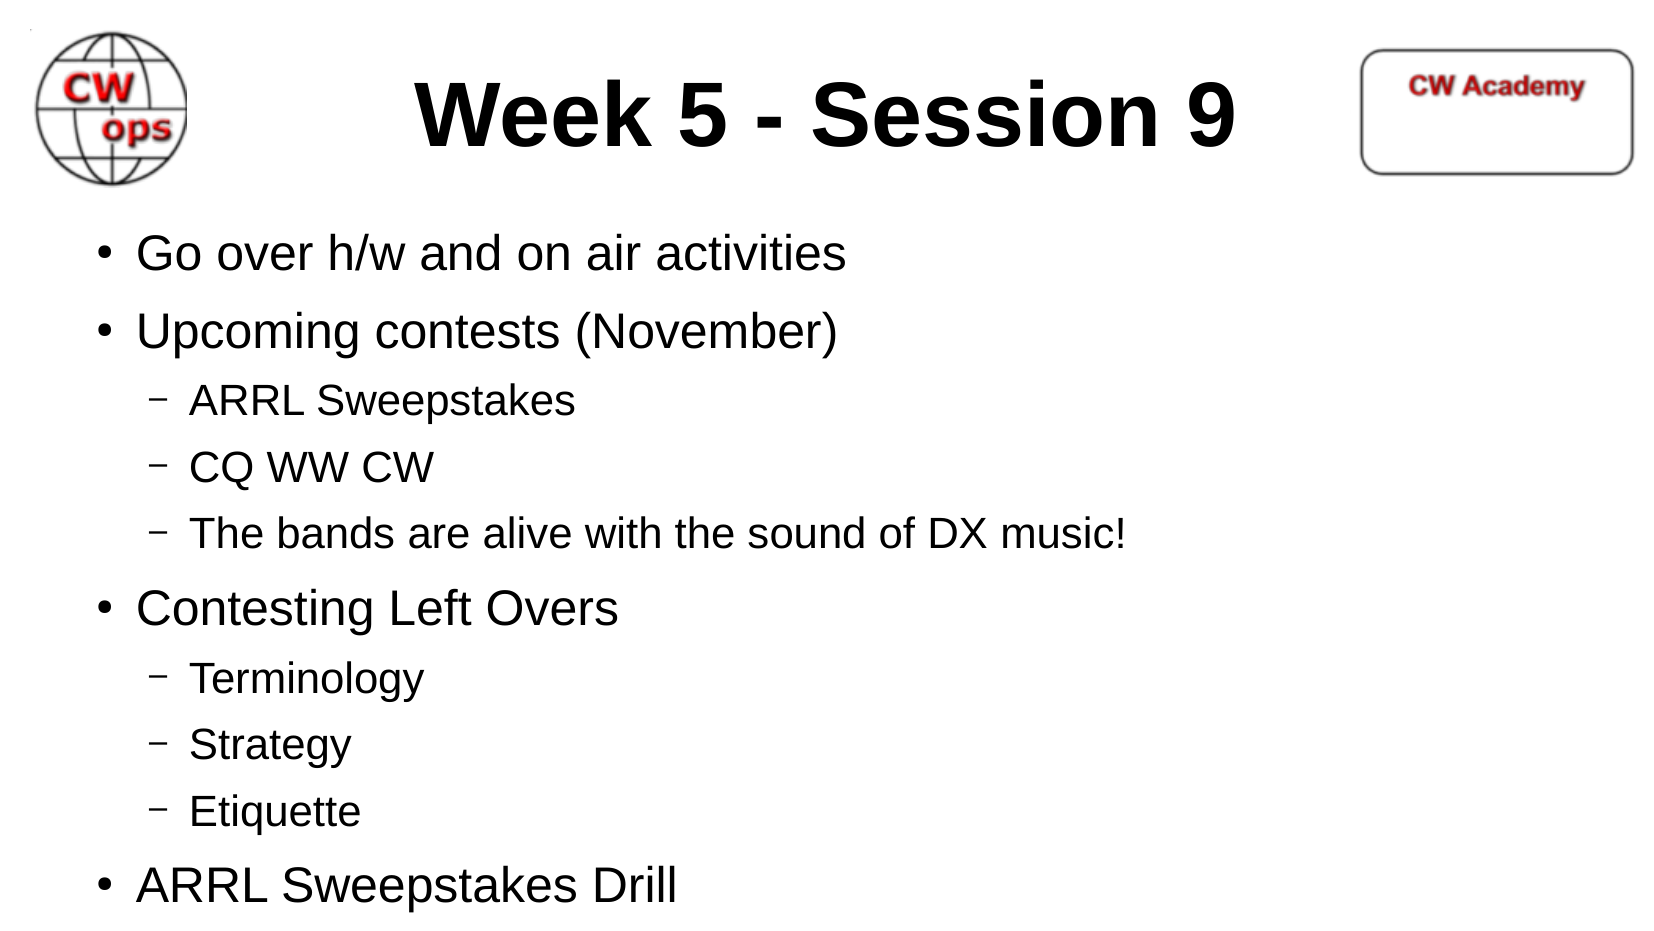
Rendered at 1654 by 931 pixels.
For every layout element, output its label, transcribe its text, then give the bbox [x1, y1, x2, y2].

title Week 5 - Session 9 [82, 37, 1571, 193]
list Go over h/w and on air activities Upcoming contests (November) ARRL Sweepstakes CQ WW CW The bands are alive with the sound of DX music! Contesting Left Overs Terminology Strategy Etiquette ARRL Sweepstakes Drill [82, 225, 1571, 915]
picture [1571, 37, 1640, 186]
picture [30, 29, 187, 194]
